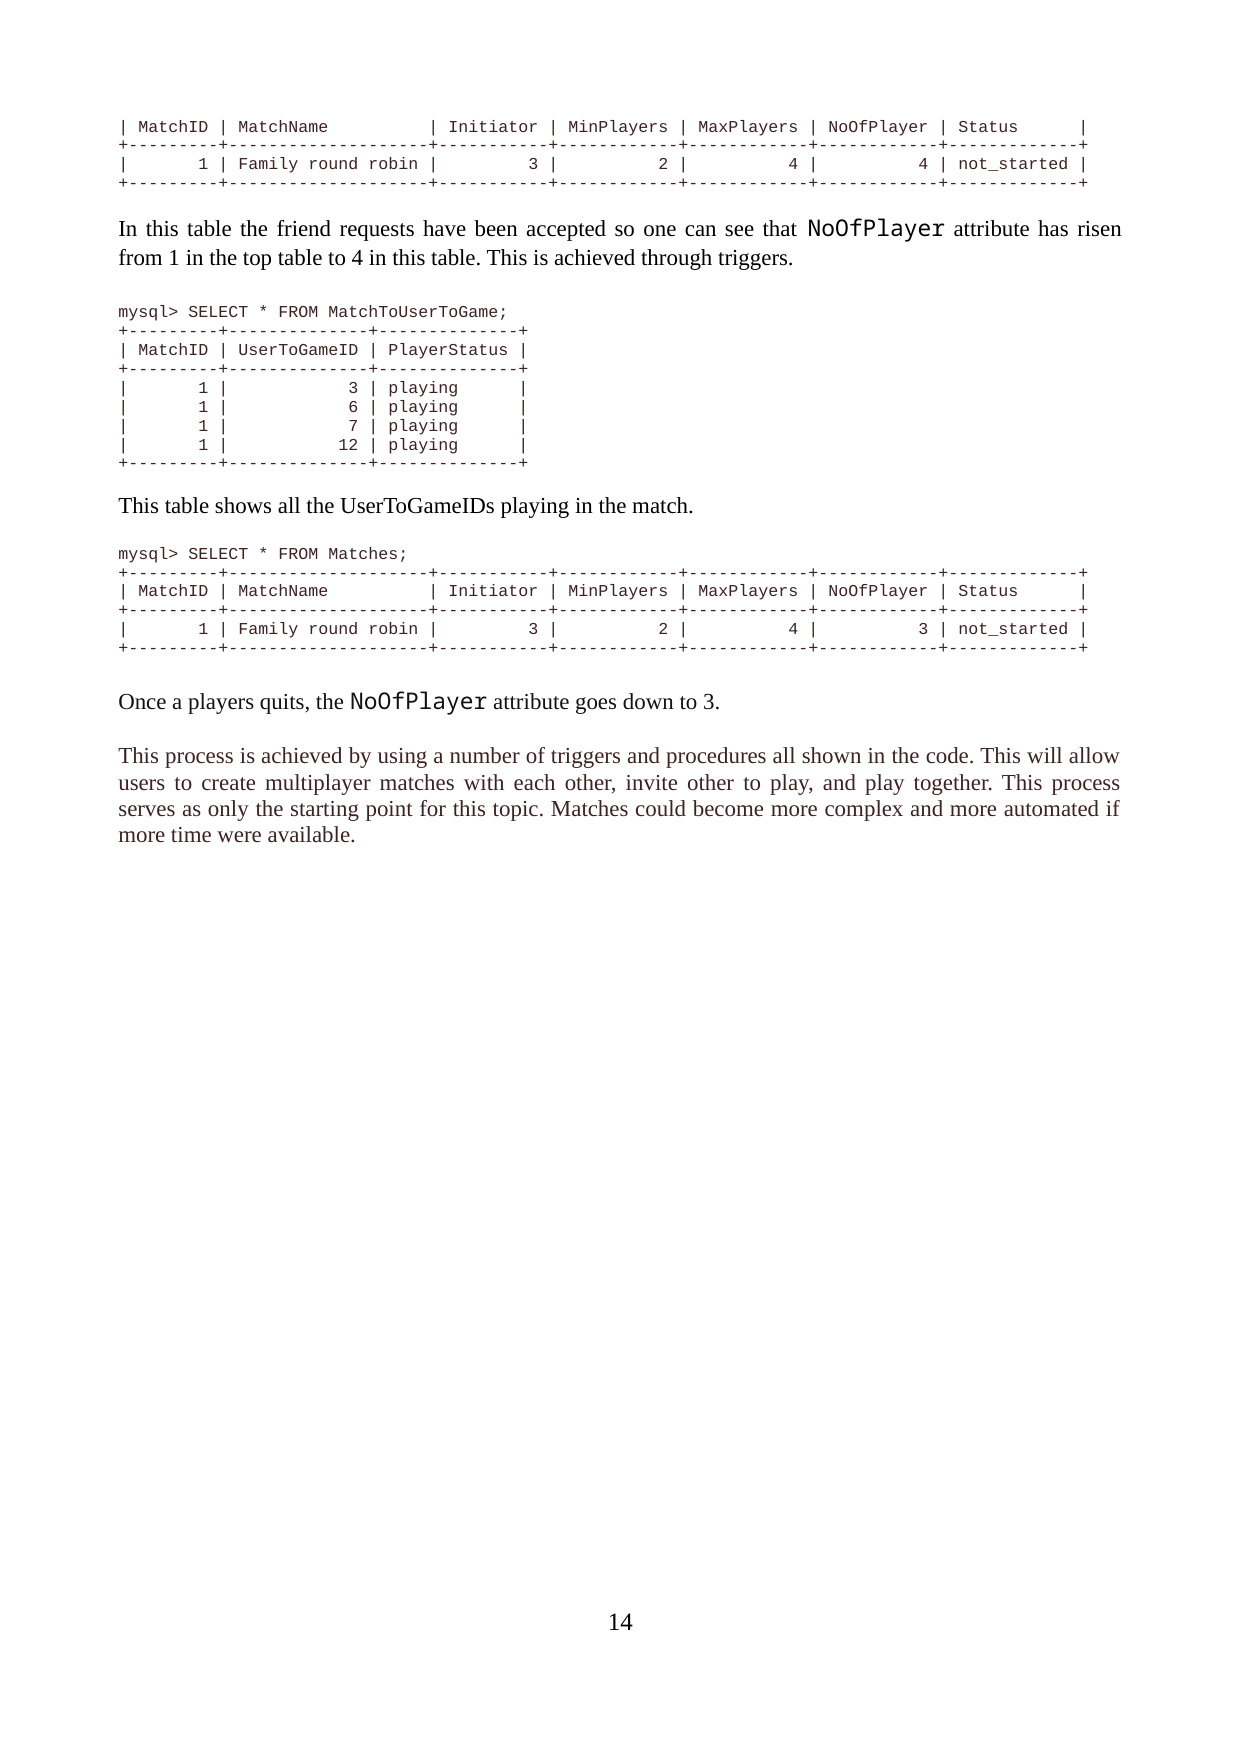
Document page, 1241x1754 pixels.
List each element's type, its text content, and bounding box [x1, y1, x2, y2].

text +---------+--------------+--------------+ [118, 455, 1122, 474]
text | MatchID | UserToGameID | PlayerStatus | [118, 342, 1122, 361]
text | 1 | Family round robin | 3 | 2 | 4 | 4 | not_started | [118, 156, 1122, 175]
text mysql> SELECT * FROM MatchToUserToGame; [118, 304, 1122, 323]
text +---------+--------------------+-----------+------------+------------+------------+-------------+ [118, 137, 1122, 156]
text | 1 | Family round robin | 3 | 2 | 4 | 3 | not_started | [118, 621, 1122, 639]
text +---------+--------------------+-----------+------------+------------+------------+-------------+ [118, 602, 1122, 621]
text | MatchID | MatchName | Initiator | MinPlayers | MaxPlayers | NoOfPlayer | Status | [118, 583, 1122, 602]
text +---------+--------------------+-----------+------------+------------+------------+-------------+ [118, 564, 1122, 583]
text | 1 | 6 | playing | [118, 398, 1122, 417]
text This table shows all the UserToGameIDs playing in the match. [118, 493, 1122, 519]
text In this table the friend requests have been accepted so one can see that NoOfPlayer attribute has risen from 1 in the top table to 4 in this table. This is achieved through triggers. [118, 212, 1122, 270]
text mysql> SELECT * FROM Matches; [118, 545, 1122, 564]
text +---------+--------------------+-----------+------------+------------+------------+-------------+ [118, 175, 1122, 193]
text +---------+--------------+--------------+ [118, 323, 1122, 342]
text This process is achieved by using a number of triggers and procedures all shown in the code. This will allow users to create multiplayer matches with each other, invite other to play, and play together. This process serves as only the starting point for this topic. Matches could become more complex and more automated if more time were available. [118, 742, 1122, 848]
text | MatchID | MatchName | Initiator | MinPlayers | MaxPlayers | NoOfPlayer | Status | [118, 118, 1122, 137]
text +---------+--------------------+-----------+------------+------------+------------+-------------+ [118, 639, 1122, 658]
text | 1 | 3 | playing | [118, 379, 1122, 398]
text Once a players quits, the NoOfPlayer attribute goes down to 3. [118, 685, 1122, 716]
text | 1 | 7 | playing | [118, 417, 1122, 436]
text | 1 | 12 | playing | [118, 436, 1122, 455]
text +---------+--------------+--------------+ [118, 361, 1122, 379]
